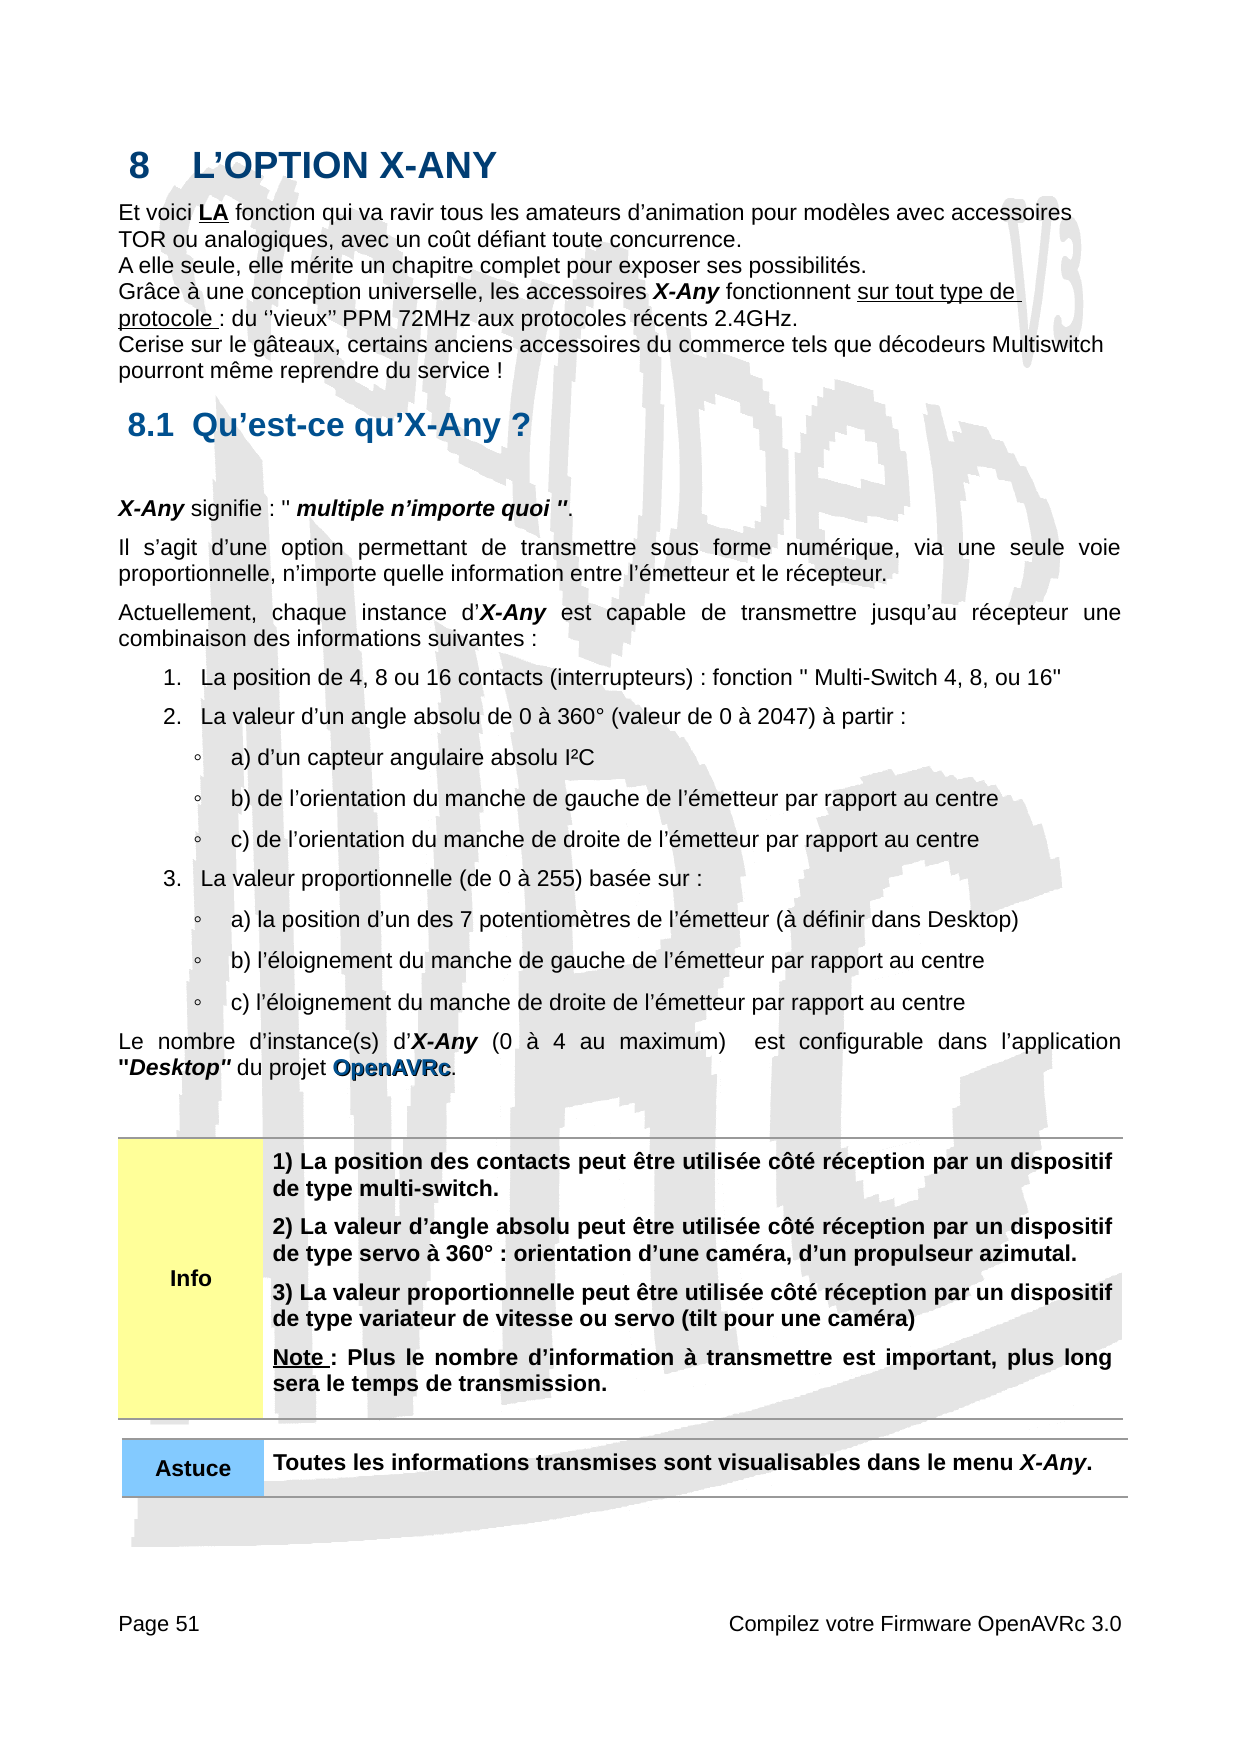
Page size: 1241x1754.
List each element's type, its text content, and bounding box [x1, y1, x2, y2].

list a) la position d’un des 7 potentiomètres de l’émetteur (à définir dans Desktop) [193, 904, 1122, 933]
text Grâce à une conception universelle, les accessoires X-Any fonctionnent sur tout type de protocole : du ‘’vieux’’ PPM 72MHz aux protocoles récents 2.4GHz. [118, 278, 1122, 331]
list La valeur d’un angle absolu de 0 à 360° (valeur de 0 à 2047) à partir : [163, 703, 1122, 729]
list b) l’éloignement du manche de gauche de l’émetteur par rapport au centre [193, 945, 1122, 974]
list a) d’un capteur angulaire absolu I²C [193, 742, 1122, 770]
table_header Toutes les informations transmises sont visualisables dans le menu X-Any. [264, 1440, 1127, 1496]
table_header 1) La position des contacts peut être utilisée côté réception par un dispositif de type multi-switch. 2) La valeur d’angle absolu peut être utilisée côté réception par un dispositif de type servo à 360° : orientation d’une caméra, d’un propulseur azimutal. 3) La valeur proportionnelle peut être utilisée côté réception par un dispositif de type variateur de vitesse ou servo (tilt pour une caméra) Note : Plus le nombre d’information à transmettre est important, plus long sera le temps de transmission. [264, 1139, 1122, 1418]
list c) de l’orientation du manche de droite de l’émetteur par rapport au centre [193, 824, 1122, 853]
list c) l’éloignement du manche de droite de l’émetteur par rapport au centre [193, 987, 1122, 1015]
list La valeur proportionnelle (de 0 à 255) basée sur : [163, 865, 1122, 892]
text A elle seule, elle mérite un chapitre complet pour exposer ses possibilités. [118, 252, 1122, 278]
text Le nombre d’instance(s) d’X-Any (0 à 4 au maximum) est configurable dans l’application ''Desktop'' du projet OpenAVRc. [118, 1028, 1122, 1081]
list La position de 4, 8 ou 16 contacts (interrupteurs) : fonction '' Multi-Switch 4, 8, ou 16'' [163, 664, 1122, 690]
list b) de l’orientation du manche de gauche de l’émetteur par rapport au centre [193, 783, 1122, 812]
table_header Info [118, 1139, 263, 1418]
text Et voici LA fonction qui va ravir tous les amateurs d’animation pour modèles avec accessoires TOR ou analogiques, avec un coût défiant toute concurrence. [118, 199, 1122, 252]
text Cerise sur le gâteaux, certains anciens accessoires du commerce tels que décodeurs Multiswitch pourront même reprendre du service ! [118, 331, 1122, 384]
subtitle Qu’est-ce qu’X-Any ? [118, 404, 1122, 443]
text Actuellement, chaque instance d’X-Any est capable de transmettre jusqu’au récepteur une combinaison des informations suivantes : [118, 599, 1122, 651]
table_header Astuce [122, 1440, 264, 1496]
subtitle L’OPTION X-ANY [118, 143, 1122, 187]
text X-Any signifie : '' multiple n’importe quoi ''. [118, 494, 1122, 521]
text Il s’agit d’une option permettant de transmettre sous forme numérique, via une seule voie proportionnelle, n’importe quelle information entre l’émetteur et le récepteur. [118, 533, 1122, 586]
